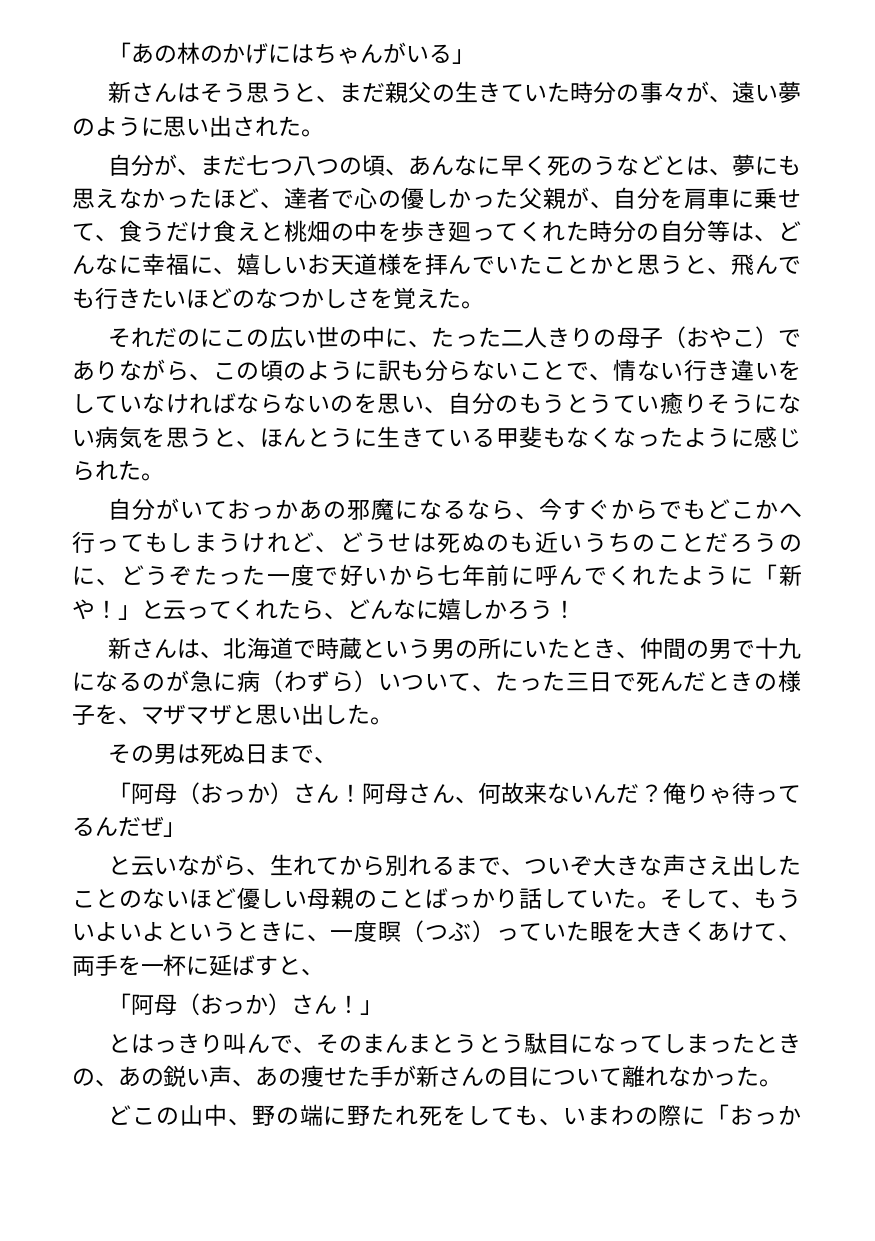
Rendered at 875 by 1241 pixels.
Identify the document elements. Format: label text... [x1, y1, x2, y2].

text とはっきり叫んで、そのまんまとうとう駄目になってしまったときの、あの鋭い声、あの痩せた手が新さんの目について離れなかった。 [72, 1026, 802, 1092]
text 新さんは、北海道で時蔵という男の所にいたとき、仲間の男で十九になるのが急に病（わずら）いついて、たった三日で死んだときの様子を、マザマザと思い出した。 [72, 631, 802, 730]
text 新さんはそう思うと、まだ親父の生きていた時分の事々が、遠い夢のように思い出された。 [72, 75, 802, 142]
text その男は死ぬ日まで、 [72, 736, 802, 769]
text と云いながら、生れてから別れるまで、ついぞ大きな声さえ出したことのないほど優しい母親のことばっかり話していた。そして、もういよいよというときに、一度瞑（つぶ）っていた眼を大きくあけて、両手を一杯に延ばすと、 [72, 848, 802, 981]
text どこの山中、野の端に野たれ死をしても、いまわの際に「おっか [72, 1098, 802, 1131]
text 「あの林のかげにはちゃんがいる」 [72, 36, 802, 69]
text 「阿母（おっか）さん！」 [72, 987, 802, 1020]
text 自分がいておっかあの邪魔になるなら、今すぐからでもどこかへ行ってもしまうけれど、どうせは死ぬのも近いうちのことだろうのに、どうぞたった一度で好いから七年前に呼んでくれたように「新や！」と云ってくれたら、どんなに嬉しかろう！ [72, 492, 802, 625]
text 自分が、まだ七つ八つの頃、あんなに早く死のうなどとは、夢にも思えなかったほど、達者で心の優しかった父親が、自分を肩車に乗せて、食うだけ食えと桃畑の中を歩き廻ってくれた時分の自分等は、どんなに幸福に、嬉しいお天道様を拝んでいたことかと思うと、飛んでも行きたいほどのなつかしさを覚えた。 [72, 148, 802, 314]
text 「阿母（おっか）さん！阿母さん、何故来ないんだ？俺りゃ待ってるんだぜ」 [72, 775, 802, 842]
text それだのにこの広い世の中に、たった二人きりの母子（おやこ）でありながら、この頃のように訳も分らないことで、情ない行き違いをしていなければならないのを思い、自分のもうとうてい癒りそうにない病気を思うと、ほんとうに生きている甲斐もなくなったように感じられた。 [72, 320, 802, 486]
